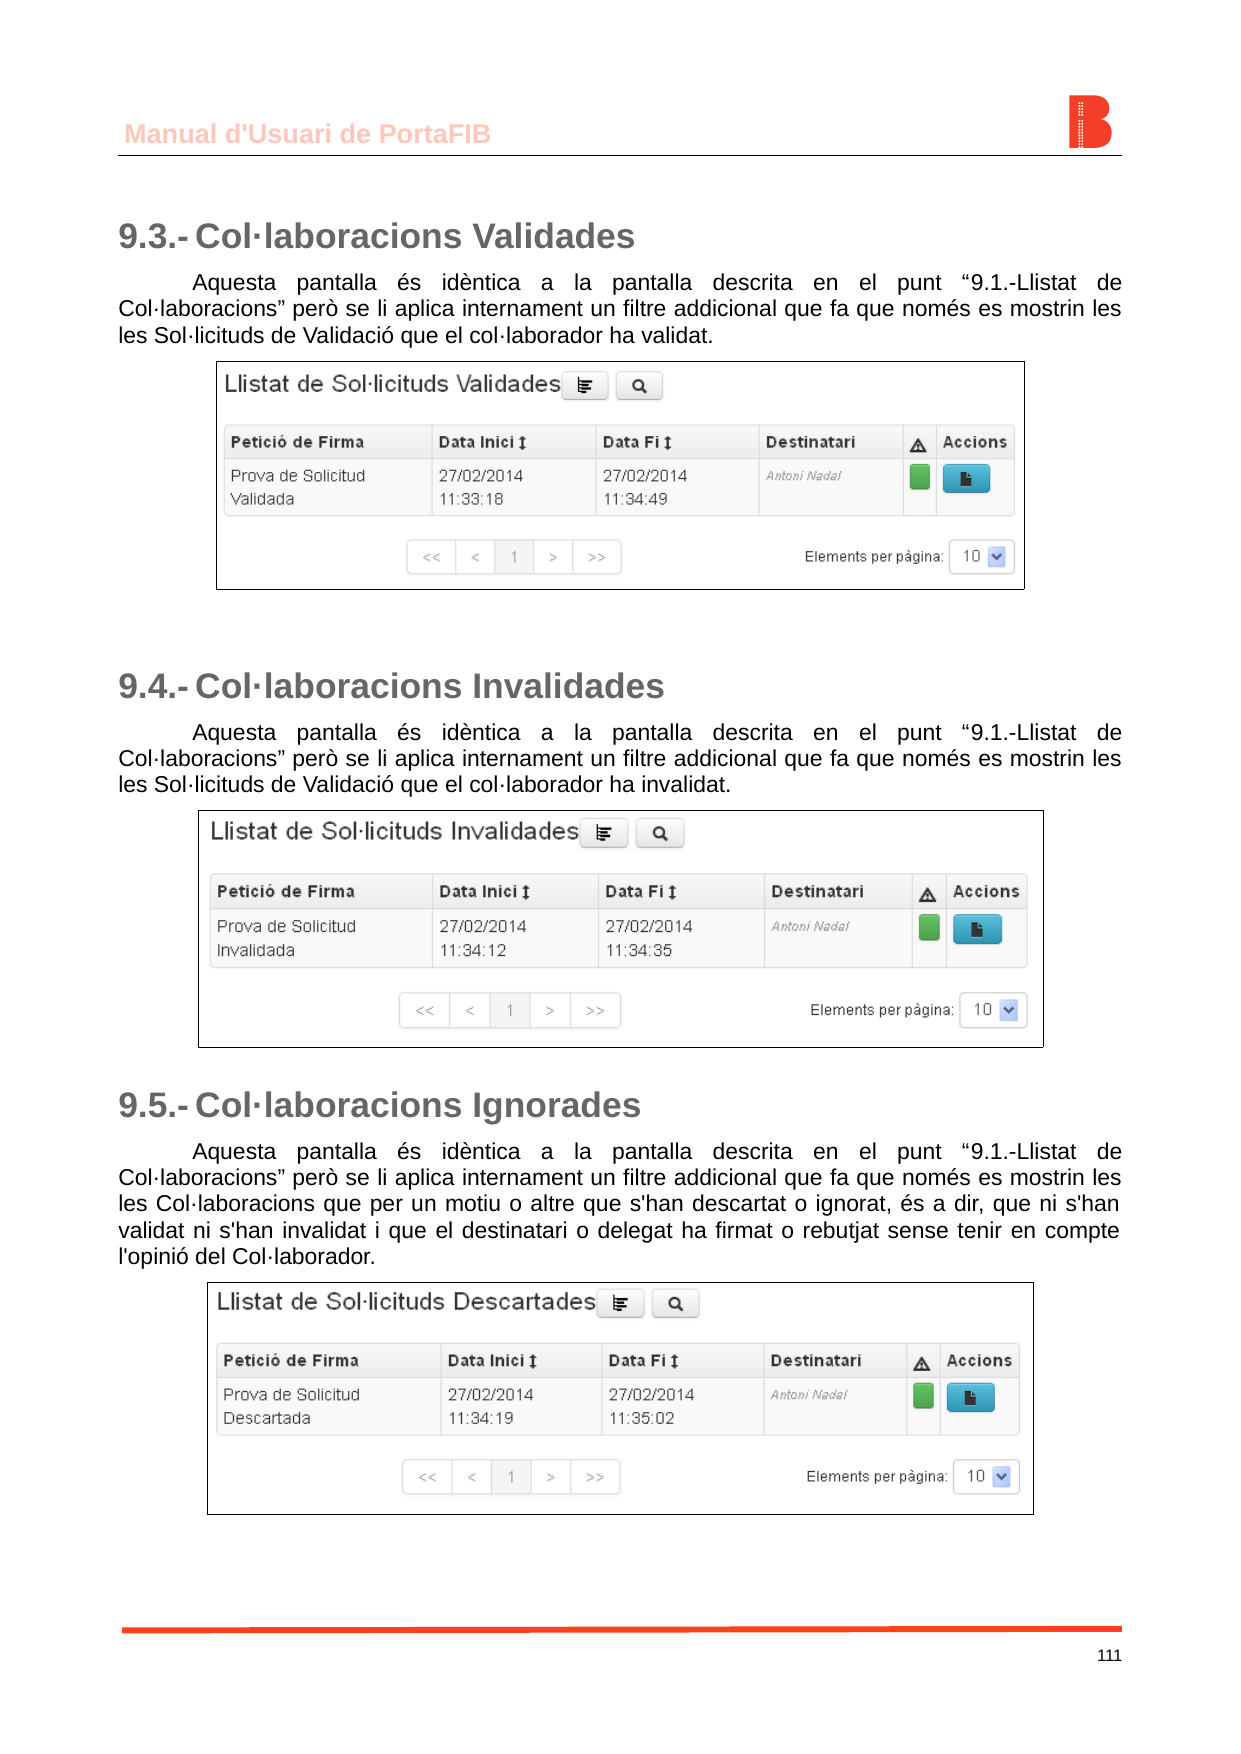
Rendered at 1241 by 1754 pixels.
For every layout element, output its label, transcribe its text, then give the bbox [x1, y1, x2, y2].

picture [200, 813, 1040, 1044]
picture [209, 1285, 1031, 1511]
subtitle Col·laboracions Validades [118, 216, 1122, 256]
subtitle Col·laboracions Invalidades [118, 665, 1122, 706]
subtitle Col·laboracions Ignorades [118, 1084, 1122, 1125]
picture [219, 363, 1021, 586]
text Aquesta pantalla és idèntica a la pantalla descrita en el punt “9.1.-Llistat de Col·laboracions” però se li aplica internament un filtre addicional que fa que només es mostrin les les Col·laboracions que per un motiu o altre que s'han descartat o ignorat, és a dir, que ni s'han validat ni s'han invalidat i que el destinatari o delegat ha firmat o rebutjat sense tenir en compte l'opinió del Col·laborador. [118, 1138, 1122, 1269]
text Aquesta pantalla és idèntica a la pantalla descrita en el punt “9.1.-Llistat de Col·laboracions” però se li aplica internament un filtre addicional que fa que només es mostrin les les Sol·licituds de Validació que el col·laborador ha invalidat. [118, 718, 1122, 797]
picture [1063, 94, 1117, 150]
text Aquesta pantalla és idèntica a la pantalla descrita en el punt “9.1.-Llistat de Col·laboracions” però se li aplica internament un filtre addicional que fa que només es mostrin les les Sol·licituds de Validació que el col·laborador ha validat. [118, 269, 1122, 348]
